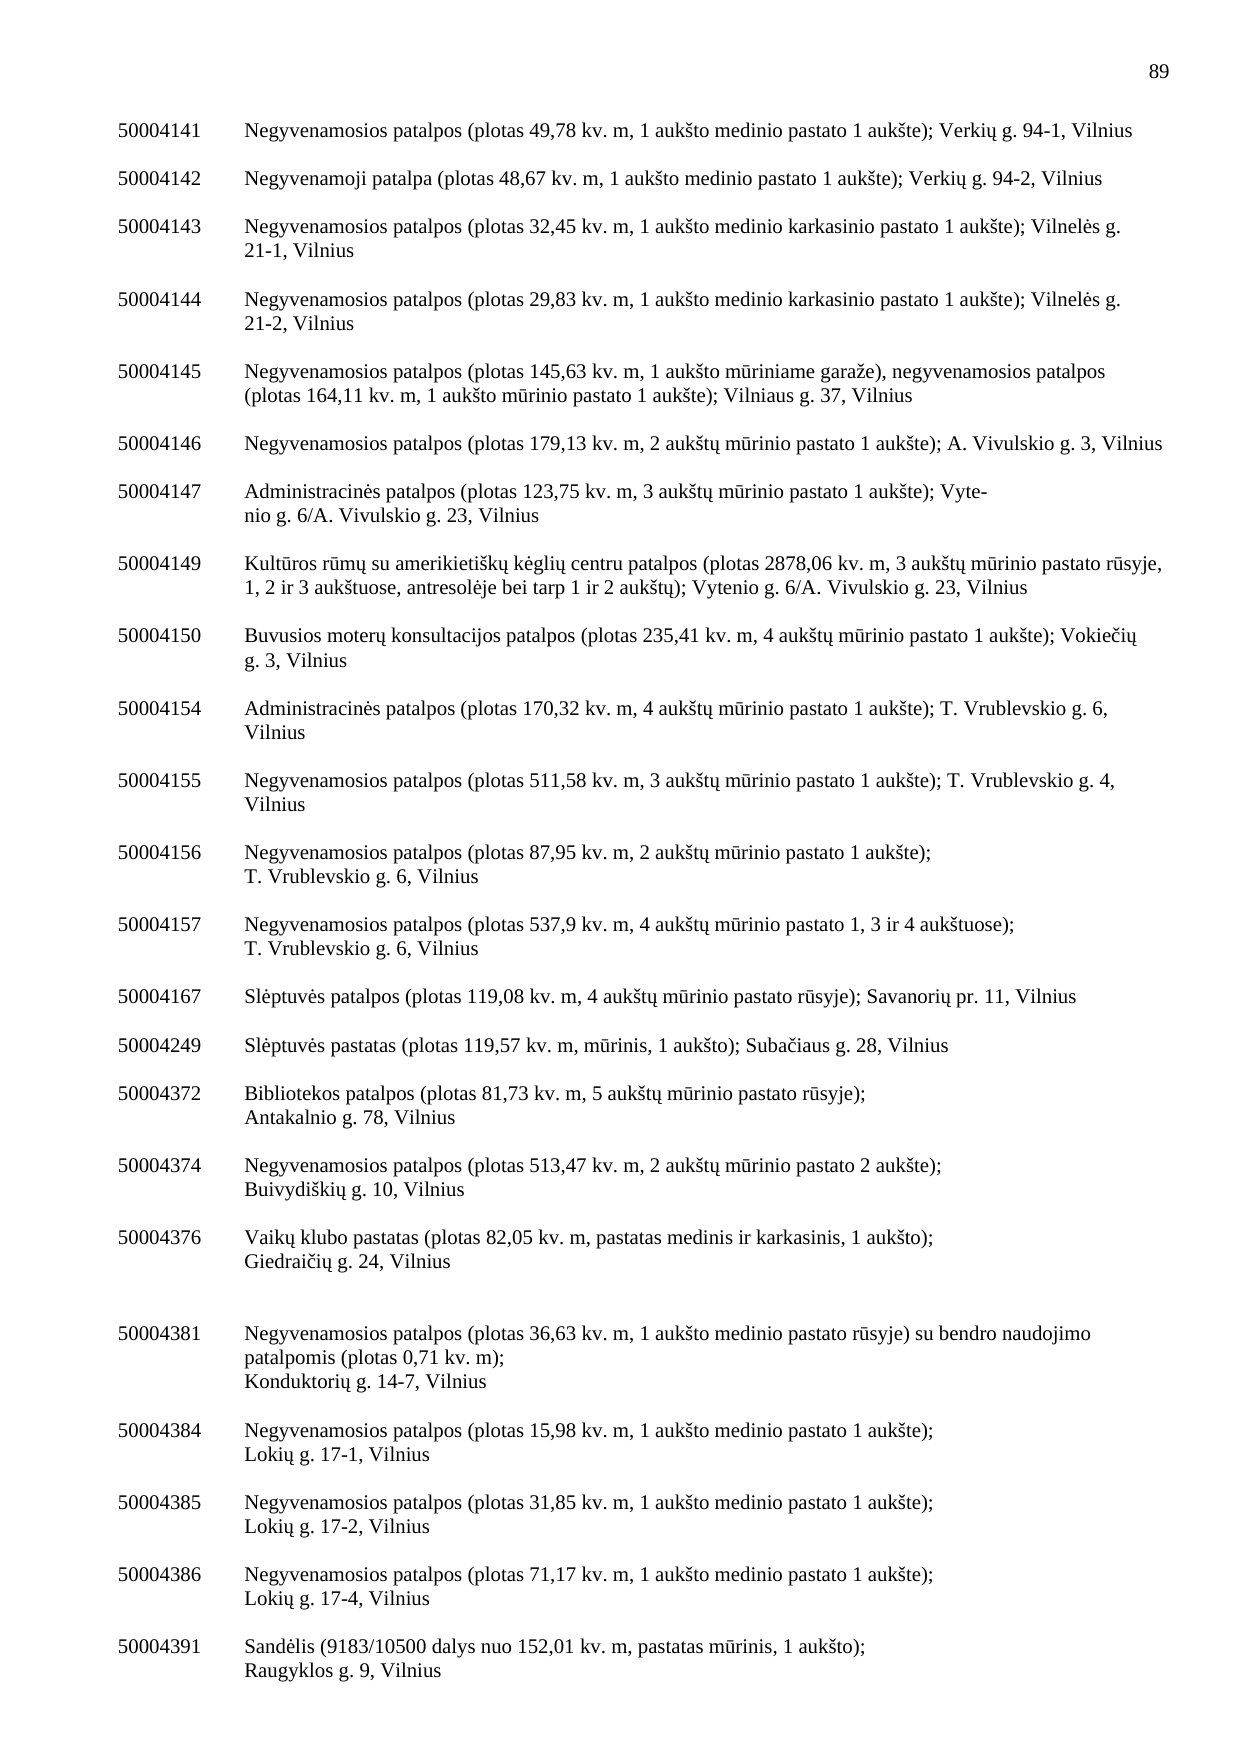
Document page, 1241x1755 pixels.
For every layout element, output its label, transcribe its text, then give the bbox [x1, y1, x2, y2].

table_cell [1148, 1562, 1163, 1610]
table_cell [101, 1466, 1198, 1490]
table_cell [1193, 984, 1198, 1008]
table_cell [1198, 984, 1240, 1008]
table_cell [1178, 696, 1192, 744]
table_cell [1198, 359, 1240, 407]
table_cell 50004372 [101, 1081, 233, 1129]
table_cell [1193, 1634, 1198, 1682]
table_cell [1178, 166, 1192, 190]
table_cell [1148, 840, 1163, 888]
table_cell [1193, 359, 1198, 407]
table_cell Negyvenamosios patalpos (plotas 29,83 kv. m, 1 aukšto medinio karkasinio pastato 1 aukšte); Vilnelės g. 21-2, Vilnius [233, 287, 1148, 335]
table_cell 50004156 [101, 840, 233, 888]
table_cell Buvusios moterų konsultacijos patalpos (plotas 235,41 kv. m, 4 aukštų mūrinio pastato 1 aukšte); Vokiečių g. 3, Vilnius [233, 624, 1148, 672]
table_cell [101, 527, 1198, 551]
table_cell 50004143 [101, 214, 233, 262]
table_cell [1198, 1466, 1240, 1490]
table_cell [101, 407, 1198, 431]
table_cell [1198, 166, 1240, 190]
table_cell [1198, 431, 1240, 455]
table_cell [1163, 696, 1178, 744]
table_cell [1198, 335, 1240, 359]
table_cell Negyvenamosios patalpos (plotas 49,78 kv. m, 1 aukšto medinio pastato 1 aukšte); Verkių g. 94-1, Vilnius [233, 118, 1178, 142]
table_cell [101, 1129, 1198, 1153]
table_cell [101, 672, 1198, 696]
table_cell [1198, 455, 1240, 479]
table_cell 50004385 [101, 1490, 233, 1538]
table_cell [1198, 142, 1240, 166]
table_cell [1178, 1321, 1192, 1393]
table_cell [1198, 407, 1240, 431]
table_cell [1148, 1418, 1163, 1466]
table_cell [1193, 1321, 1198, 1393]
table_cell [1163, 1033, 1178, 1057]
table_cell [1198, 1033, 1240, 1057]
table_cell 50004386 [101, 1562, 233, 1610]
table_cell [1178, 287, 1192, 335]
table_cell [101, 1273, 1198, 1297]
table_cell 50004381 [101, 1321, 233, 1393]
table_cell [1198, 912, 1240, 960]
table_cell Slėptuvės pastatas (plotas 119,57 kv. m, mūrinis, 1 aukšto); Subačiaus g. 28, Vilnius [233, 1033, 1148, 1057]
table_cell Negyvenamosios patalpos (plotas 32,45 kv. m, 1 aukšto medinio karkasinio pastato 1 aukšte); Vilnelės g. 21-1, Vilnius [233, 214, 1148, 262]
table_cell [1178, 1225, 1192, 1273]
table_cell [1198, 1634, 1240, 1682]
table_cell [1178, 479, 1192, 527]
table_cell [1198, 214, 1240, 262]
table_cell 50004384 [101, 1418, 233, 1466]
table_cell 50004249 [101, 1033, 233, 1057]
table_cell [1148, 912, 1163, 960]
table_cell [1198, 1394, 1240, 1417]
table_cell [1198, 599, 1240, 623]
table_cell [1178, 1081, 1192, 1129]
table_cell Slėptuvės patalpos (plotas 119,08 kv. m, 4 aukštų mūrinio pastato rūsyje); Savanorių pr. 11, Vilnius [233, 984, 1148, 1008]
table_cell [1198, 1009, 1240, 1032]
table_cell [1148, 696, 1163, 744]
table_cell [101, 1297, 1198, 1321]
table_cell [1198, 1538, 1240, 1562]
table_cell [1198, 1562, 1240, 1610]
table_cell [1163, 1153, 1178, 1201]
table_cell [101, 816, 1198, 840]
table_cell [1193, 624, 1198, 672]
table_cell [1198, 1273, 1240, 1297]
table_cell [1178, 912, 1192, 960]
table_cell [1163, 624, 1178, 672]
table_cell [101, 744, 1198, 768]
table_cell 50004146 [101, 431, 233, 455]
table_cell 50004145 [101, 359, 233, 407]
table_cell [1163, 1225, 1178, 1273]
table_cell [1198, 744, 1240, 768]
table_cell [101, 1057, 1198, 1081]
table_cell Negyvenamosios patalpos (plotas 513,47 kv. m, 2 aukštų mūrinio pastato 2 aukšte); Buivydiškių g. 10, Vilnius [233, 1153, 1148, 1201]
table_cell [1198, 1153, 1240, 1201]
table_cell [1198, 888, 1240, 912]
table_cell [101, 599, 1198, 623]
table_cell 50004141 [101, 118, 233, 142]
table_cell [1198, 1057, 1240, 1081]
table_cell [1163, 1321, 1178, 1393]
table_cell 50004144 [101, 287, 233, 335]
table_cell [1198, 1201, 1240, 1225]
table_cell Negyvenamosios patalpos (plotas 537,9 kv. m, 4 aukštų mūrinio pastato 1, 3 ir 4 aukštuose); T. Vrublevskio g. 6, Vilnius [233, 912, 1148, 960]
table_cell Negyvenamosios patalpos (plotas 71,17 kv. m, 1 aukšto medinio pastato 1 aukšte); Lokių g. 17-4, Vilnius [233, 1562, 1148, 1610]
table_cell [1178, 214, 1192, 262]
table_cell [1193, 1490, 1198, 1538]
table_cell [1198, 1081, 1240, 1129]
table_cell [1193, 1562, 1198, 1610]
table_cell [1193, 1418, 1198, 1466]
table_cell [1148, 1033, 1163, 1057]
table_cell Negyvenamosios patalpos (plotas 179,13 kv. m, 2 aukštų mūrinio pastato 1 aukšte); A. Vivulskio g. 3, Vilnius [233, 431, 1192, 455]
table_cell [1198, 551, 1240, 599]
table_cell [101, 263, 1198, 287]
table_cell [101, 888, 1198, 912]
table_cell [1198, 624, 1240, 672]
table_cell [101, 142, 1198, 166]
table_cell [1198, 816, 1240, 840]
table_cell [1198, 840, 1240, 888]
table_cell [1193, 1153, 1198, 1201]
table_cell Kultūros rūmų su amerikietiškų kėglių centru patalpos (plotas 2878,06 kv. m, 3 aukštų mūrinio pastato rūsyje, 1, 2 ir 3 aukštuose, antresolėje bei tarp 1 ir 2 aukštų); Vytenio g. 6/A. Vivulskio g. 23, Vilnius [233, 551, 1192, 599]
table_cell 50004167 [101, 984, 233, 1008]
table_cell [1163, 1418, 1178, 1466]
table_cell Negyvenamosios patalpos (plotas 145,63 kv. m, 1 aukšto mūriniame garaže), negyvenamosios patalpos (plotas 164,11 kv. m, 1 aukšto mūrinio pastato 1 aukšte); Vilniaus g. 37, Vilnius [233, 359, 1148, 407]
table_cell [1163, 214, 1178, 262]
table_cell [1193, 287, 1198, 335]
table_cell [1148, 1225, 1163, 1273]
table_cell 50004155 [101, 768, 233, 816]
table_cell [101, 960, 1198, 984]
table_cell [1198, 672, 1240, 696]
table_cell [1148, 1490, 1163, 1538]
table_cell [1193, 912, 1198, 960]
table_cell Negyvenamosios patalpos (plotas 511,58 kv. m, 3 aukštų mūrinio pastato 1 aukšte); T. Vrublevskio g. 4, Vilnius [233, 768, 1148, 816]
table_cell [1198, 696, 1240, 744]
table_cell [1193, 840, 1198, 888]
table_cell [1148, 166, 1163, 190]
table_cell [1193, 1033, 1198, 1057]
table_cell [1178, 359, 1192, 407]
table_cell [1198, 768, 1240, 816]
table_cell [1148, 1634, 1163, 1682]
table_cell [1193, 551, 1198, 599]
table_cell [1178, 768, 1192, 816]
table_cell [1178, 1562, 1192, 1610]
table_cell [1178, 1490, 1192, 1538]
table_cell [1178, 1033, 1192, 1057]
table_cell 50004391 [101, 1634, 233, 1682]
table_cell [101, 1538, 1198, 1562]
table_cell [1163, 359, 1178, 407]
table_cell [1178, 118, 1192, 142]
table_cell [101, 190, 1198, 214]
table_cell [1178, 1418, 1192, 1466]
table_cell Negyvenamosios patalpos (plotas 36,63 kv. m, 1 aukšto medinio pastato rūsyje) su bendro naudojimo patalpomis (plotas 0,71 kv. m); Konduktorių g. 14-7, Vilnius [233, 1321, 1148, 1393]
table_cell [1198, 1321, 1240, 1393]
table_cell [1148, 984, 1163, 1008]
table_cell [101, 335, 1198, 359]
table_cell [1163, 479, 1178, 527]
table_cell [101, 1009, 1198, 1032]
table_cell [1148, 214, 1163, 262]
table_cell 50004376 [101, 1225, 233, 1273]
table_cell [1163, 1081, 1178, 1129]
table_cell [101, 1610, 1198, 1634]
table_cell [1198, 287, 1240, 335]
table_cell Administracinės patalpos (plotas 123,75 kv. m, 3 aukštų mūrinio pastato 1 aukšte); Vyte- nio g. 6/A. Vivulskio g. 23, Vilnius [233, 479, 1148, 527]
table_cell [1198, 1418, 1240, 1466]
table_cell Bibliotekos patalpos (plotas 81,73 kv. m, 5 aukštų mūrinio pastato rūsyje); Antakalnio g. 78, Vilnius [233, 1081, 1148, 1129]
table_cell 50004154 [101, 696, 233, 744]
table_cell [1163, 1634, 1178, 1682]
table_cell 50004374 [101, 1153, 233, 1201]
table_cell [1198, 1129, 1240, 1153]
table_cell Negyvenamosios patalpos (plotas 87,95 kv. m, 2 aukštų mūrinio pastato 1 aukšte); T. Vrublevskio g. 6, Vilnius [233, 840, 1148, 888]
table_cell [1198, 1297, 1240, 1321]
table_cell Vaikų klubo pastatas (plotas 82,05 kv. m, pastatas medinis ir karkasinis, 1 aukšto); Giedraičių g. 24, Vilnius [233, 1225, 1148, 1273]
table_cell [1148, 479, 1163, 527]
table_cell 50004149 [101, 551, 233, 599]
table_cell [1178, 624, 1192, 672]
table_cell [1198, 118, 1240, 142]
table_cell Sandėlis (9183/10500 dalys nuo 152,01 kv. m, pastatas mūrinis, 1 aukšto); Raugyklos g. 9, Vilnius [233, 1634, 1148, 1682]
table_cell 50004157 [101, 912, 233, 960]
table_cell [1198, 1490, 1240, 1538]
table_cell [1193, 696, 1198, 744]
table_cell Negyvenamosios patalpos (plotas 31,85 kv. m, 1 aukšto medinio pastato 1 aukšte); Lokių g. 17-2, Vilnius [233, 1490, 1148, 1538]
table_cell [1193, 118, 1198, 142]
table_cell [1148, 1153, 1163, 1201]
table_cell [1193, 1225, 1198, 1273]
table_cell 50004142 [101, 166, 233, 190]
table_cell [1198, 1225, 1240, 1273]
table_cell [1198, 190, 1240, 214]
table_cell [1148, 1321, 1163, 1393]
table_cell 50004150 [101, 624, 233, 672]
table_cell [1163, 912, 1178, 960]
table_cell [1148, 1081, 1163, 1129]
table_cell [1198, 1610, 1240, 1634]
table_cell [1193, 431, 1198, 455]
table_cell Administracinės patalpos (plotas 170,32 kv. m, 4 aukštų mūrinio pastato 1 aukšte); T. Vrublevskio g. 6, Vilnius [233, 696, 1148, 744]
table_cell [1148, 359, 1163, 407]
table_cell [1148, 624, 1163, 672]
table_cell 50004147 [101, 479, 233, 527]
table_cell Negyvenamoji patalpa (plotas 48,67 kv. m, 1 aukšto medinio pastato 1 aukšte); Verkių g. 94-2, Vilnius [233, 166, 1148, 190]
table_cell [1193, 214, 1198, 262]
table_cell [1178, 984, 1192, 1008]
table_cell [1148, 768, 1163, 816]
table_cell [101, 1201, 1198, 1225]
table_cell [1198, 527, 1240, 551]
table_cell [1178, 1634, 1192, 1682]
table_cell [1163, 768, 1178, 816]
table_cell [1163, 166, 1178, 190]
table_cell [1163, 1490, 1178, 1538]
table_cell Negyvenamosios patalpos (plotas 15,98 kv. m, 1 aukšto medinio pastato 1 aukšte); Lokių g. 17-1, Vilnius [233, 1418, 1148, 1466]
table_cell [1193, 1081, 1198, 1129]
table_cell [1163, 1562, 1178, 1610]
table_cell [101, 455, 1198, 479]
table_cell [1193, 768, 1198, 816]
table_cell [1163, 840, 1178, 888]
table_cell [1198, 960, 1240, 984]
table_cell [1148, 287, 1163, 335]
table_cell [1198, 479, 1240, 527]
table_cell [1193, 479, 1198, 527]
table_cell [1198, 263, 1240, 287]
table_cell [1178, 840, 1192, 888]
table_cell [101, 1394, 1198, 1417]
table_cell [1163, 984, 1178, 1008]
table_cell [1178, 1153, 1192, 1201]
table_cell [1163, 287, 1178, 335]
table_cell [1193, 166, 1198, 190]
